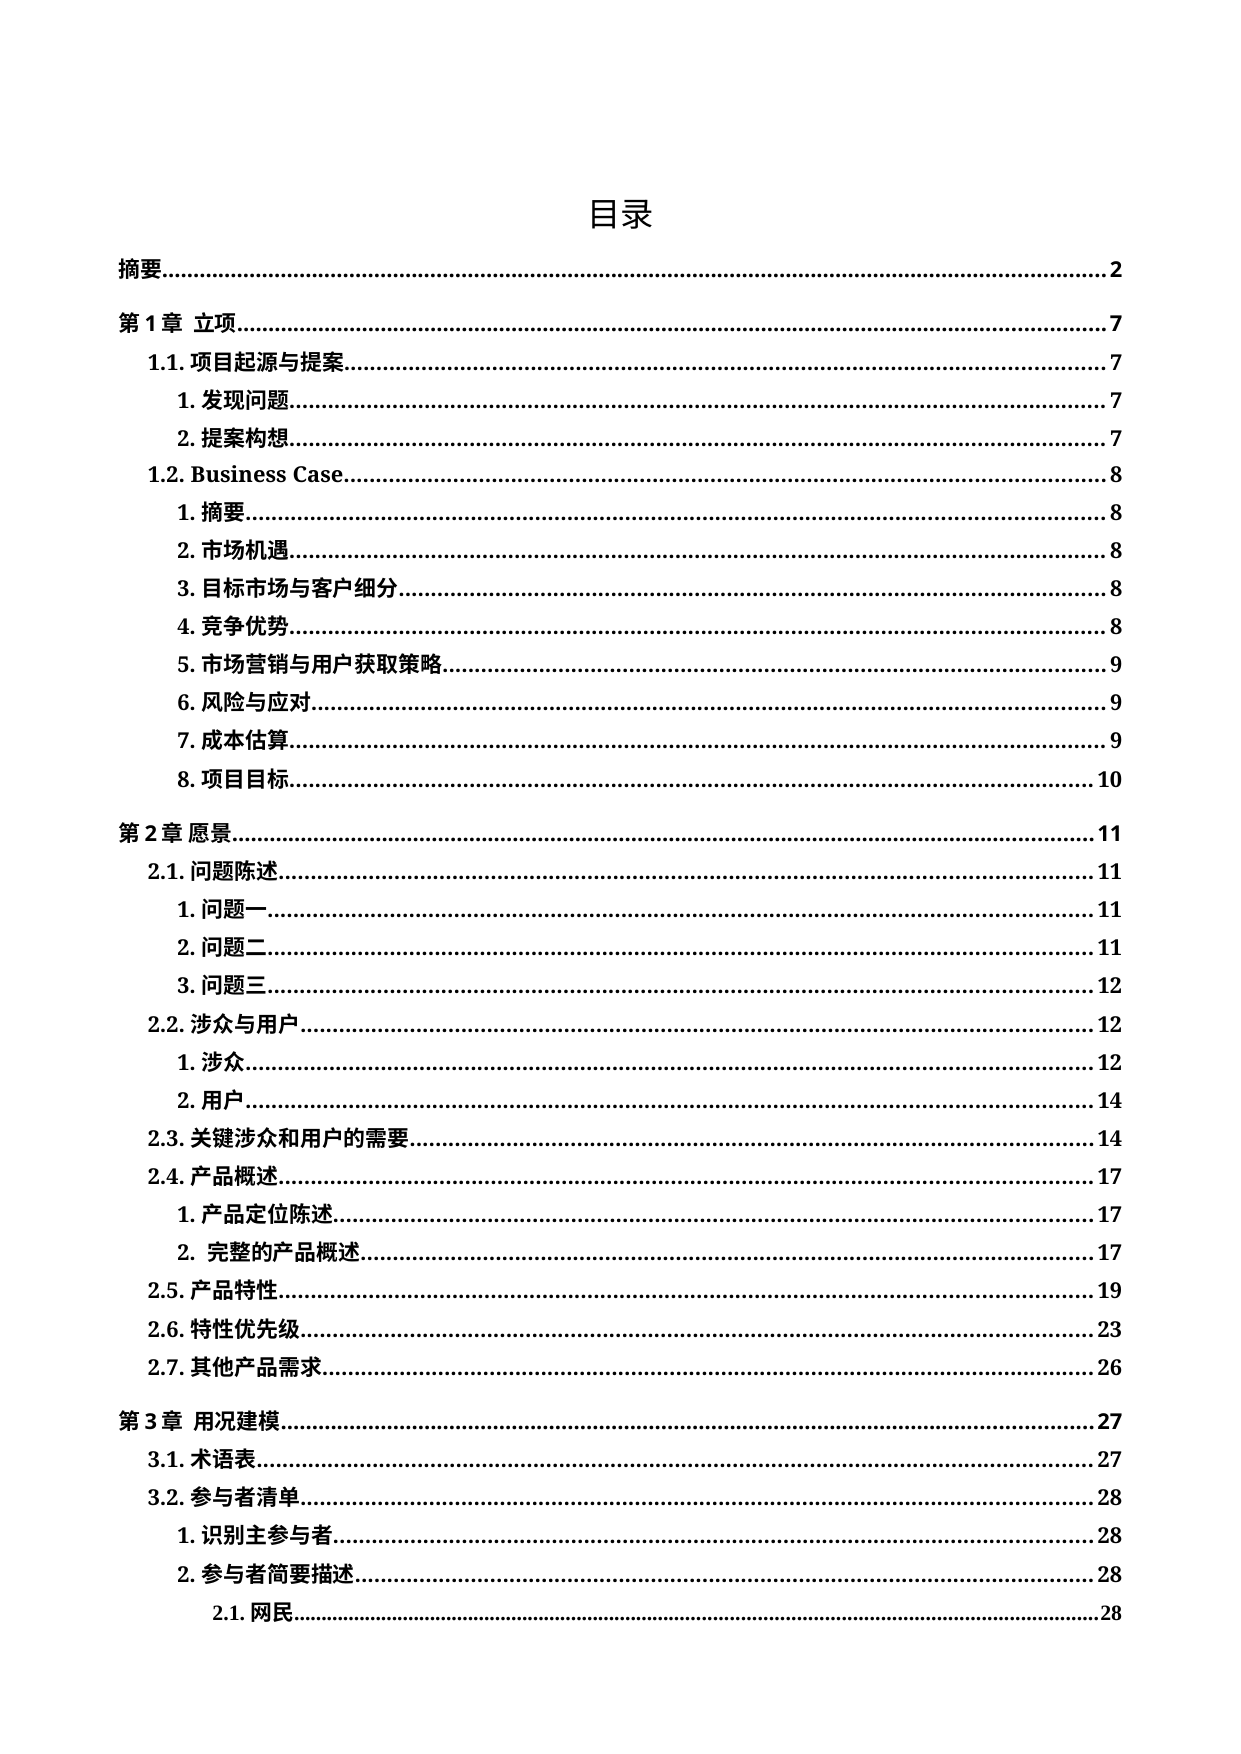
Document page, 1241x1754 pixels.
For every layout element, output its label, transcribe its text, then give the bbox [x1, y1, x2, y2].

text 3. 目标市场与客户细分 8 [177, 571, 1122, 603]
text 2.2. 涉众与用户 12 [148, 1007, 1122, 1038]
text 1. 发现问题 7 [177, 383, 1122, 414]
text 2. 完整的产品概述 17 [177, 1235, 1122, 1267]
text 1. 识别主参与者 28 [177, 1518, 1122, 1550]
text 2.6. 特性优先级 23 [148, 1312, 1122, 1343]
text 3.1. 术语表 27 [148, 1442, 1122, 1474]
text 1.2. Business Case 8 [148, 459, 1122, 489]
text 第1章 立项 7 [118, 306, 1122, 338]
text 2.1. 问题陈述 11 [148, 854, 1122, 886]
text 5. 市场营销与用户获取策略 9 [177, 647, 1122, 679]
text 1. 摘要 8 [177, 495, 1122, 526]
text 3. 问题三 12 [177, 968, 1122, 1000]
text 第2章 愿景 11 [118, 816, 1122, 848]
text 1. 问题一 11 [177, 892, 1122, 924]
text 2. 问题二 11 [177, 930, 1122, 962]
text 3.2. 参与者清单 28 [148, 1480, 1122, 1512]
text 2. 参与者简要描述 28 [177, 1557, 1122, 1588]
text 2. 市场机遇 8 [177, 533, 1122, 564]
text 2. 提案构想 7 [177, 421, 1122, 453]
text 2.4. 产品概述 17 [148, 1159, 1122, 1191]
text 摘要 2 [118, 252, 1122, 284]
text 第3章 用况建模 27 [118, 1404, 1122, 1436]
text 8. 项目目标 10 [177, 762, 1122, 793]
text 4. 竞争优势 8 [177, 609, 1122, 641]
text 2.7. 其他产品需求 26 [148, 1350, 1122, 1381]
text 7. 成本估算 9 [177, 723, 1122, 755]
text 1. 涉众 12 [177, 1045, 1122, 1076]
text 6. 风险与应对 9 [177, 685, 1122, 717]
text 2.5. 产品特性 19 [148, 1273, 1122, 1305]
text 1. 产品定位陈述 17 [177, 1197, 1122, 1229]
text 2.3. 关键涉众和用户的需要 14 [148, 1121, 1122, 1153]
text 2. 用户 14 [177, 1083, 1122, 1114]
text 1.1. 项目起源与提案 7 [148, 344, 1122, 376]
subtitle 目录 [118, 188, 1122, 236]
text 2.1. 网民 28 [207, 1595, 1122, 1626]
